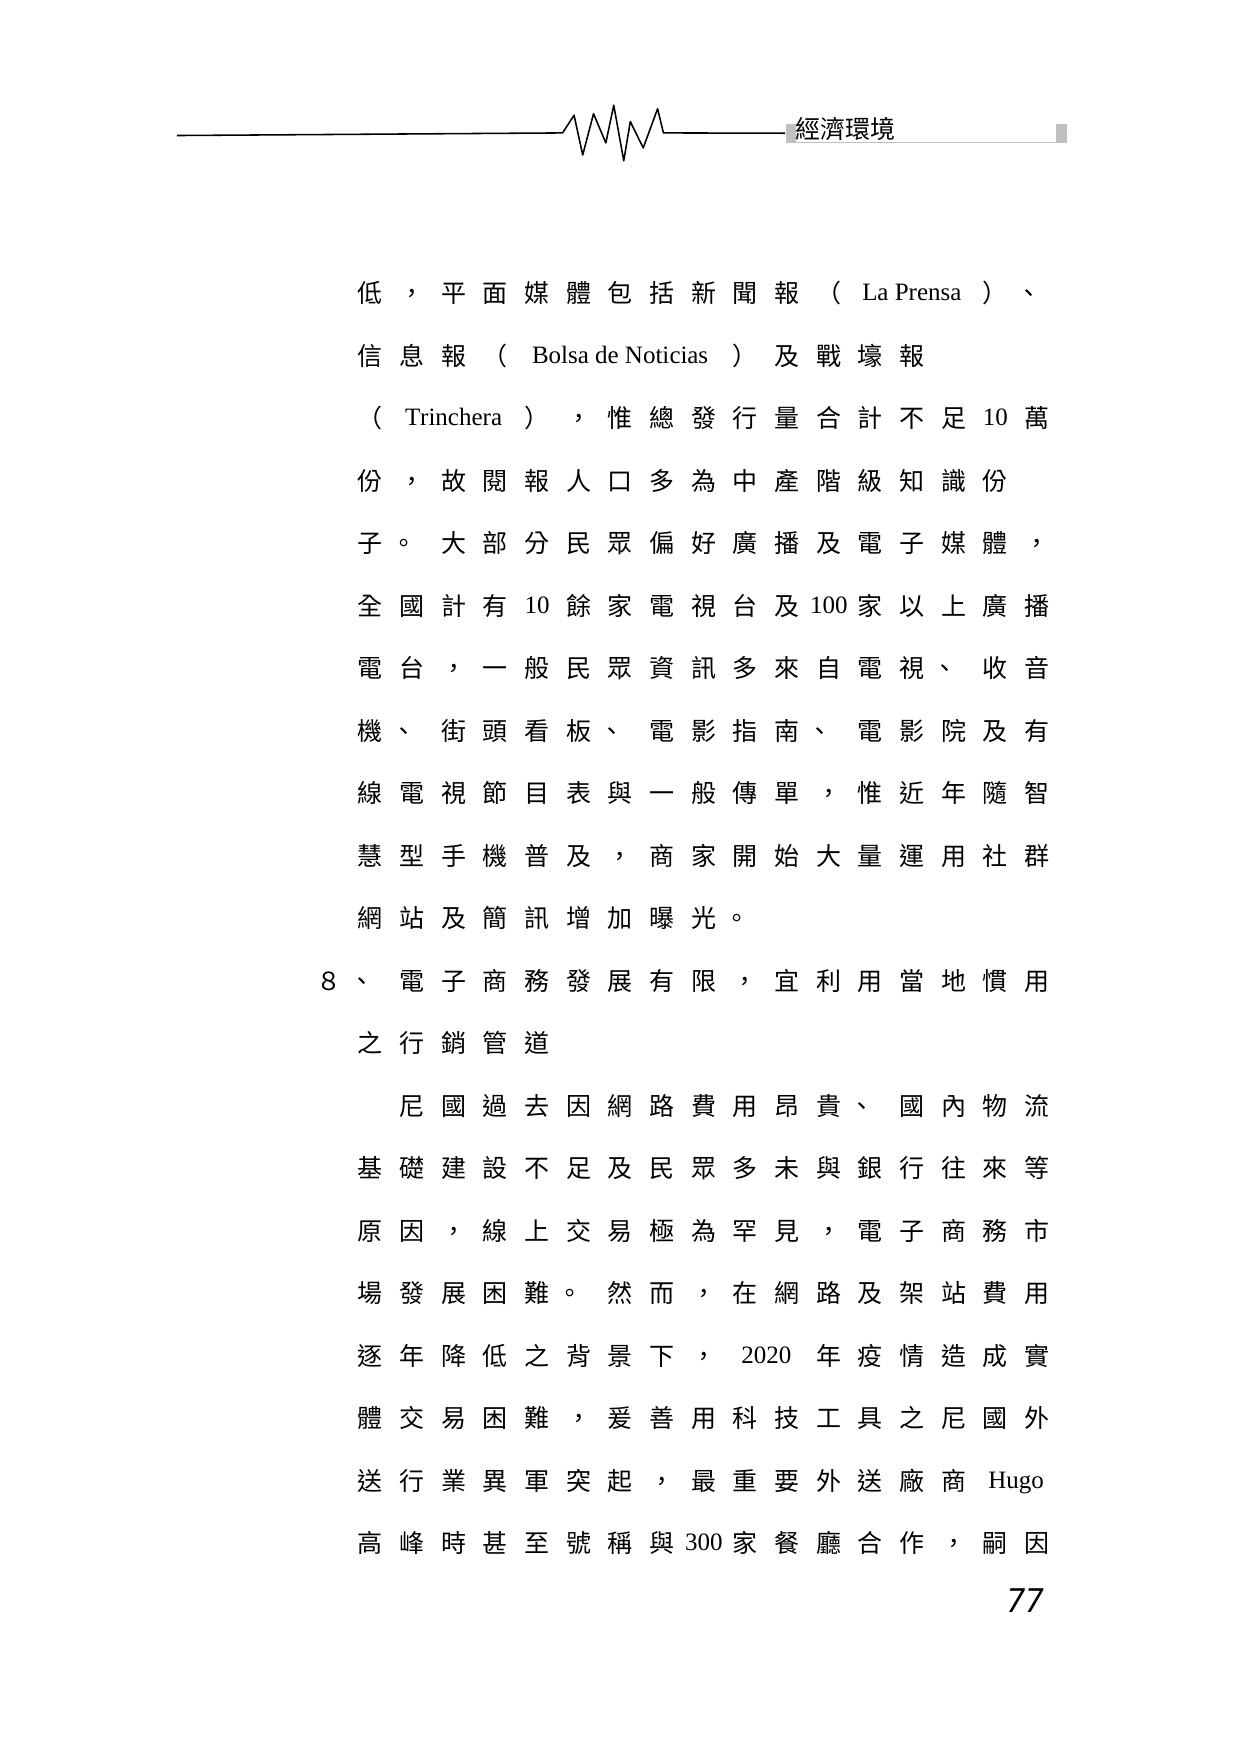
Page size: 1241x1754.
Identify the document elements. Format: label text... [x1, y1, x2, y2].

text 低，平面媒體包括新聞報（La Prensa）、信息報（Bolsa de Noticias）及戰壕報（Trinchera），惟總發行量合計不足10萬份，故閱報人口多為中產階級知識份子。大部分民眾偏好廣播及電子媒體，全國計有10餘家電視台及100家以上廣播電台，一般民眾資訊多來自電視、收音機、街頭看板、電影指南、電影院及有線電視節目表與一般傳單，惟近年隨智慧型手機普及，商家開始大量運用社群網站及簡訊增加曝光。 [330, 250, 1058, 938]
text 尼國過去因網路費用昂貴、國內物流基礎建設不足及民眾多未與銀行往來等原因，線上交易極為罕見，電子商務市場發展困難。然而，在網路及架站費用逐年降低之背景下，2020年疫情造成實體交易困難，爰善用科技工具之尼國外送行業異軍突起，最重要外送廠商Hugo高峰時甚至號稱與300家餐廳合作，嗣因 [330, 1063, 1058, 1563]
text ８、電子商務發展有限，宜利用當地慣用之行銷管道 [281, 938, 1058, 1063]
